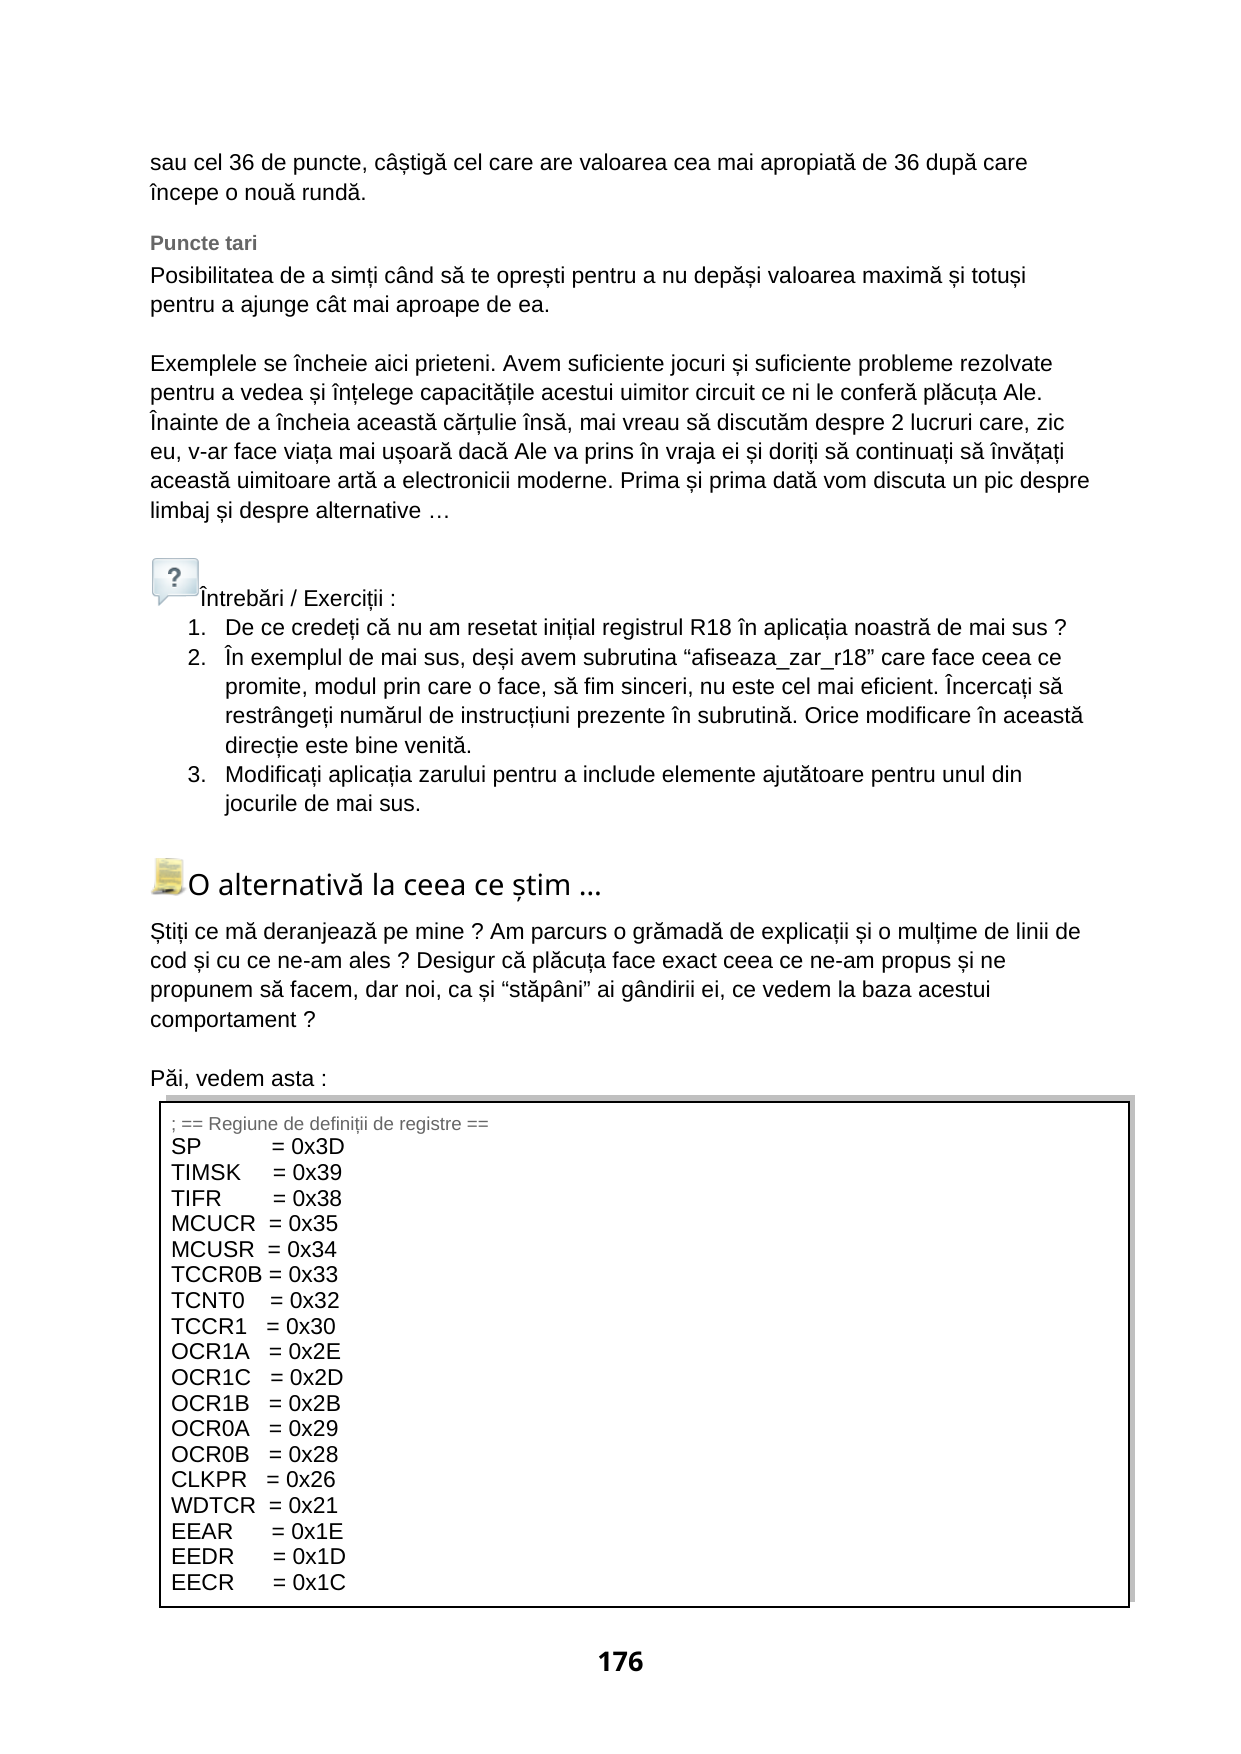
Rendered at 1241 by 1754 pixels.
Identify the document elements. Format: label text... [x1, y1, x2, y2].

table_header ; == Regiune de definiții de registre == SP = 0x3D TIMSK = 0x39 TIFR = 0x38 MCUCR = 0x35 MCUSR = 0x34 TCCR0B = 0x33 TCNT0 = 0x32 TCCR1 = 0x30 OCR1A = 0x2E OCR1C = 0x2D OCR1B = 0x2B OCR0A = 0x29 OCR0B = 0x28 CLKPR = 0x26 WDTCR = 0x21 EEAR = 0x1E EEDR = 0x1D EECR = 0x1C [161, 1103, 1128, 1606]
picture [150, 556, 200, 607]
text Întrebări / Exerciții : [150, 582, 1091, 611]
text Exemplele se încheie aici prieteni. Avem suficiente jocuri și suficiente probleme rezolvate pentru a vedea și înțelege capacitățile acestui uimitor circuit ce ni le conferă plăcuța Ale. Înainte de a încheia această cărțulie însă, mai vreau să discutăm despre 2 lucruri care, zic eu, v-ar face viața mai ușoară dacă Ale va prins în vraja ei și doriți să continuați să învățați această uimitoare artă a electronicii moderne. Prima și prima dată vom discuta un pic despre limbaj și despre alternative … [150, 351, 1091, 523]
subtitle O alternativă la ceea ce știm … [150, 858, 1091, 904]
list În exemplul de mai sus, deși avem subrutina “afiseaza_zar_r18” care face ceea ce promite, modul prin care o face, să fim sinceri, nu este cel mai eficient. Încercați să restrângeți numărul de instrucțiuni prezente în subrutină. Orice modificare în această direcție este bine venită. [187, 644, 1091, 758]
text Știți ce mă deranjează pe mine ? Am parcurs o grămadă de explicații și o mulțime de linii de cod și cu ce ne-am ales ? Desigur că plăcuța face exact ceea ce ne-am propus și ne propunem să facem, dar noi, ca și “stăpâni” ai gândirii ei, ce vedem la baza acestui comportament ? [150, 918, 1091, 1032]
subtitle Puncte tari [150, 232, 1091, 255]
list Modificați aplicația zarului pentru a include elemente ajutătoare pentru unul din jocurile de mai sus. [187, 762, 1091, 817]
text sau cel 36 de puncte, câștigă cel care are valoarea cea mai apropiată de 36 după care începe o nouă rundă. [150, 150, 1091, 205]
picture [150, 858, 188, 896]
text Păi, vedem asta : [150, 1065, 1091, 1091]
list De ce credeți că nu am resetat inițial registrul R18 în aplicația noastră de mai sus ? [187, 615, 1091, 641]
text Posibilitatea de a simți când să te oprești pentru a nu depăși valoarea maximă și totuși pentru a ajunge cât mai aproape de ea. [150, 262, 1091, 317]
